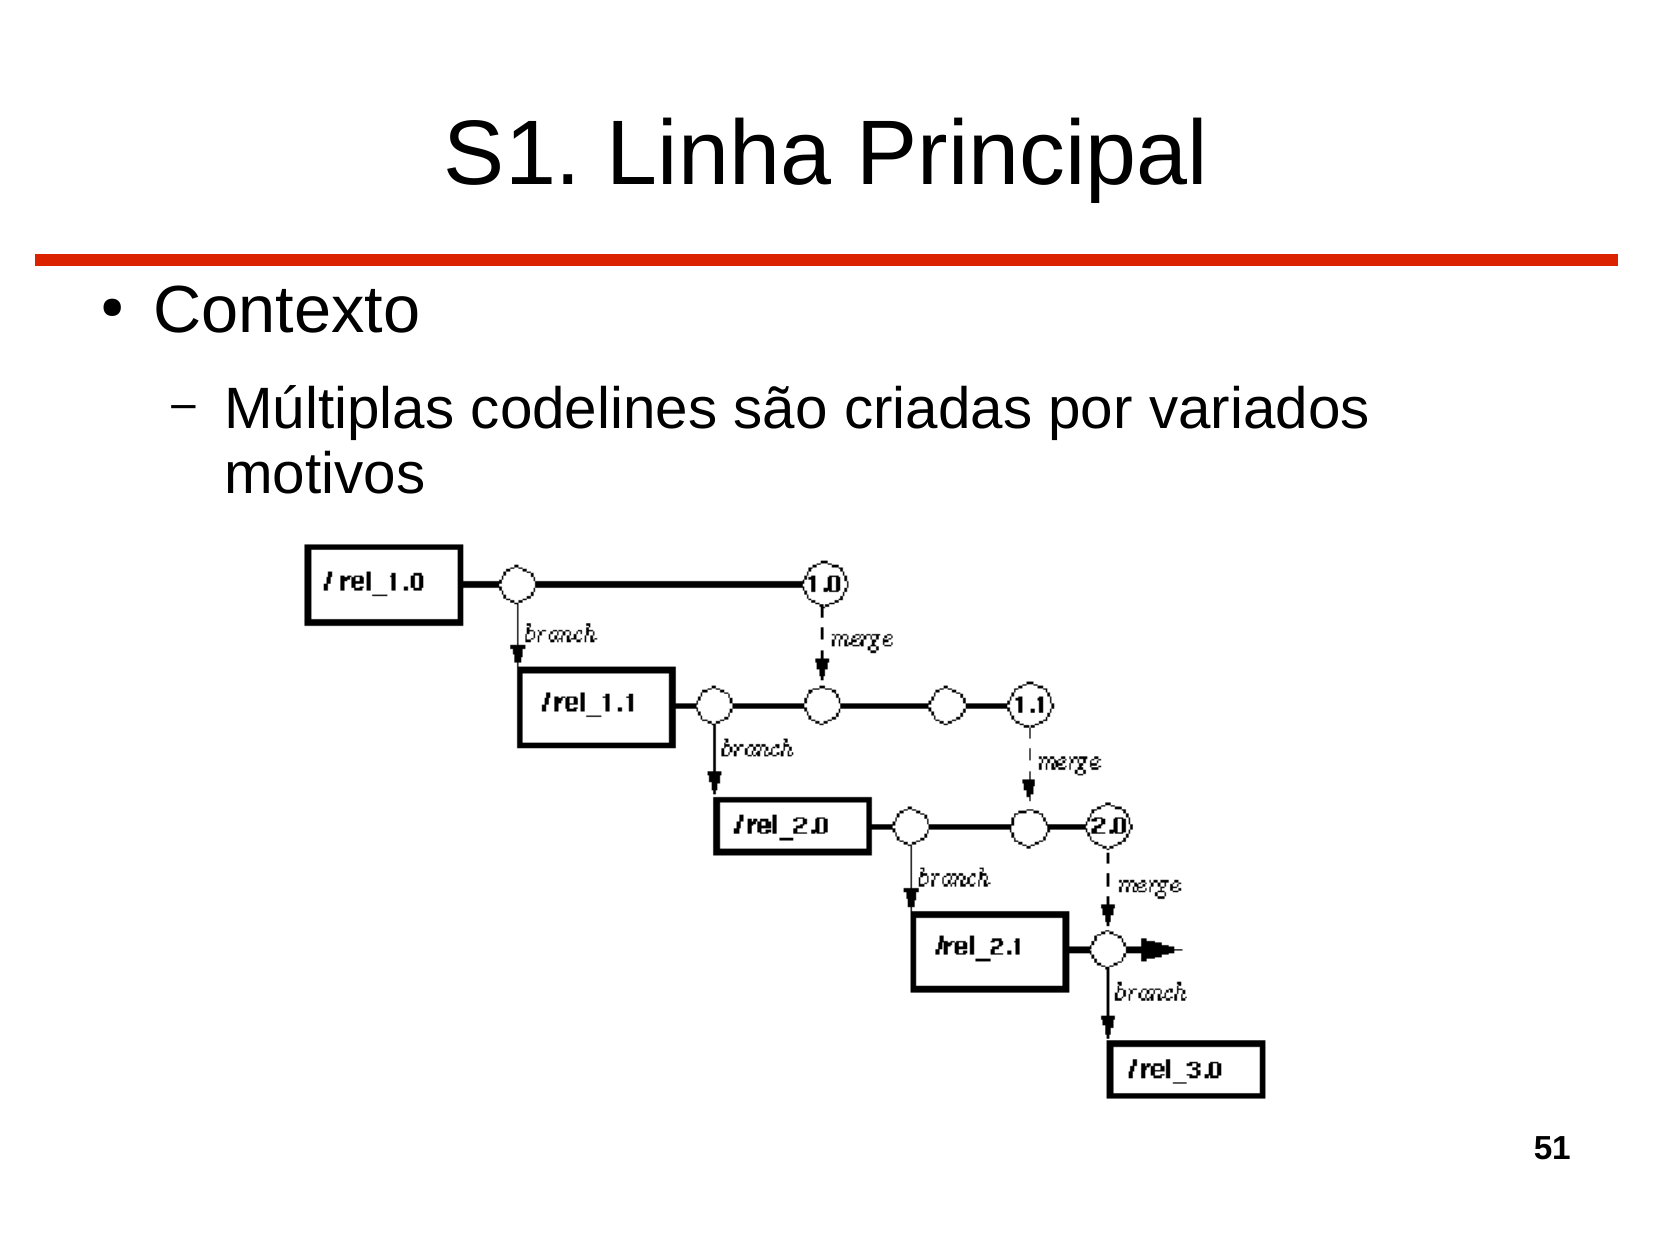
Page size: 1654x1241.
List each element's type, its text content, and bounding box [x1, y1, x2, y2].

list Contexto Múltiplas codelines são criadas por variados motivos [82, 271, 1571, 1146]
title S1. Linha Principal [82, 49, 1571, 257]
picture [295, 531, 1278, 1111]
